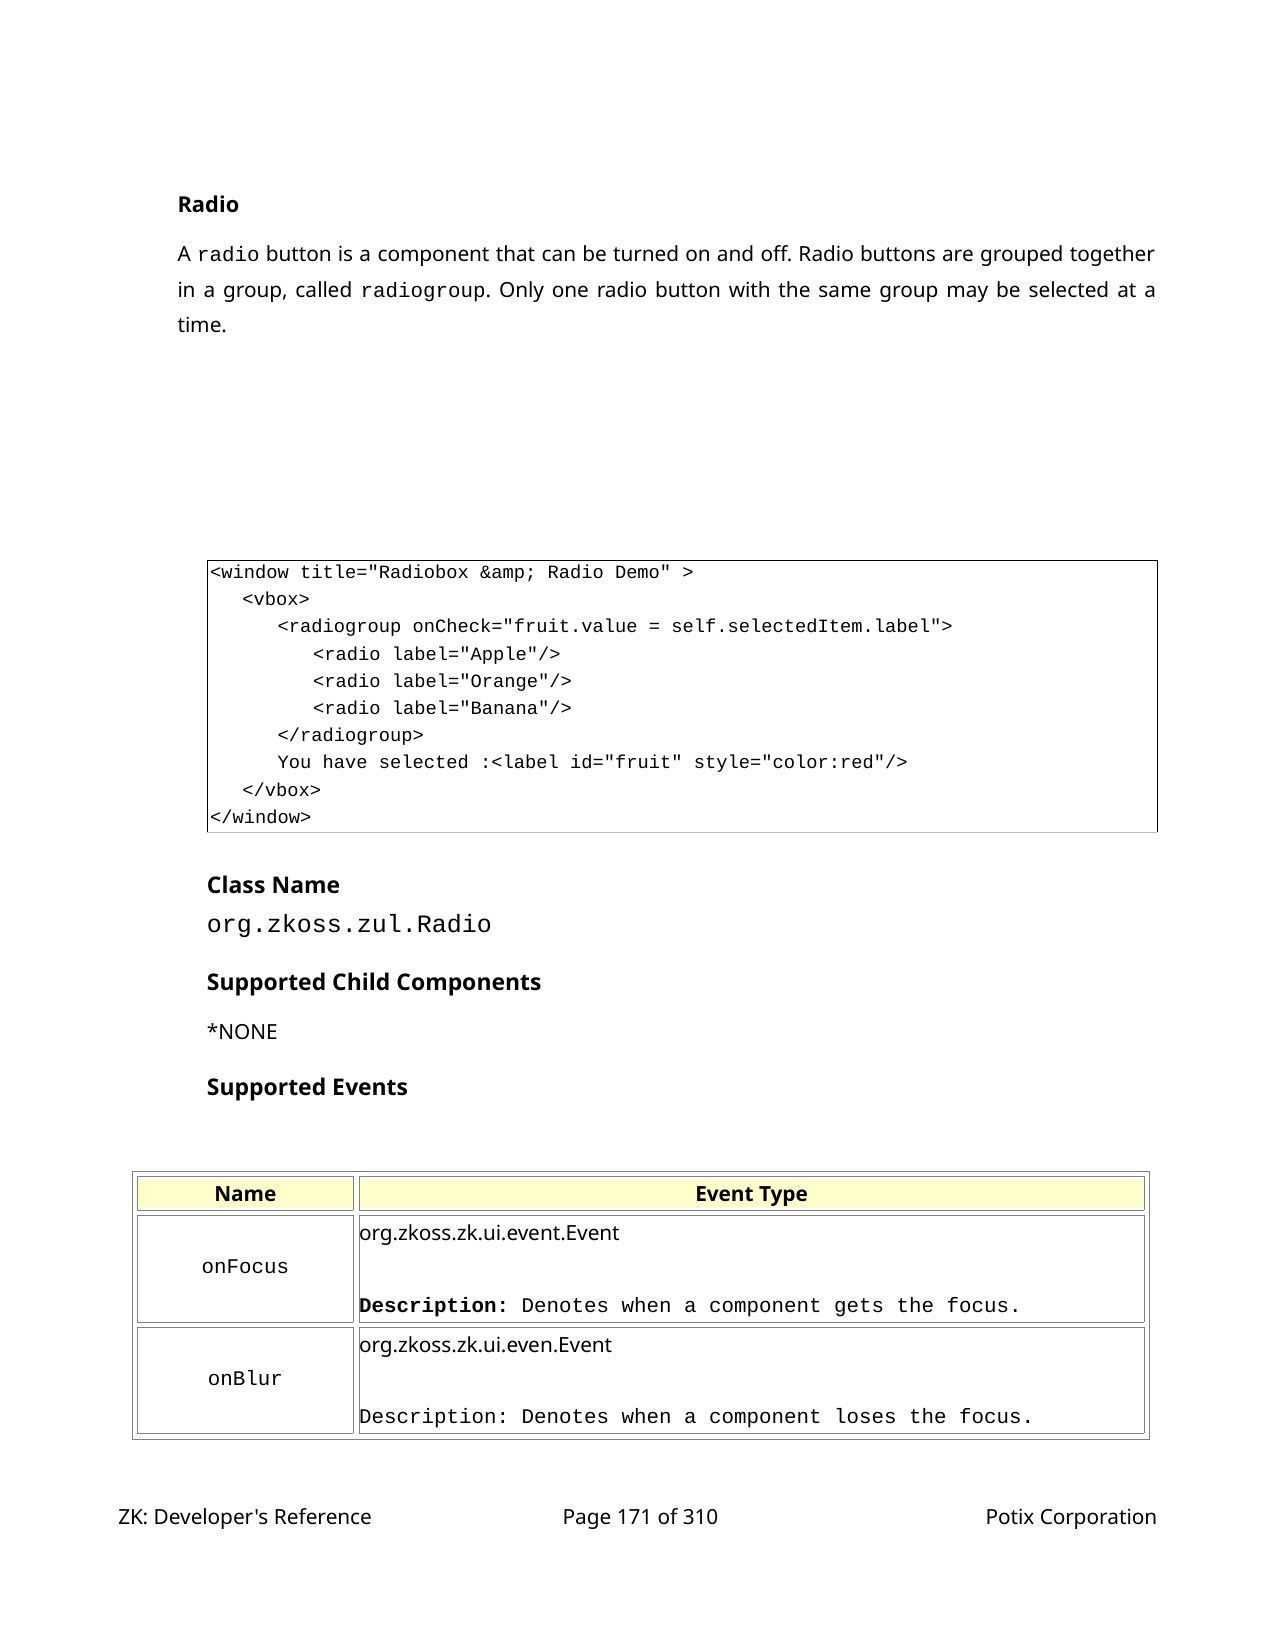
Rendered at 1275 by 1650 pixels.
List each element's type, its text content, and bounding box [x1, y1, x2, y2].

text <window title="Radiobox &amp; Radio Demo" > [208, 561, 1157, 584]
text <radio label="Apple"/> [208, 641, 1157, 666]
text <vbox> [208, 587, 1157, 611]
table_cell org.zkoss.zk.ui.even.Event Description: Denotes when a component loses the focus. [356, 1322, 1147, 1433]
text </vbox> [208, 777, 1157, 802]
subtitle Supported Child Components [207, 965, 1157, 997]
text <radio label="Banana"/> [208, 696, 1157, 720]
table_cell org.zkoss.zk.ui.event.Event Description: Denotes when a component gets the focus. [356, 1210, 1147, 1322]
text <radiogroup onCheck="fruit.value = self.selectedItem.label"> [208, 614, 1157, 638]
table_header Name [134, 1172, 356, 1210]
subtitle Radio [177, 189, 1157, 219]
subtitle Supported Events [207, 1071, 1157, 1102]
table_cell onBlur [134, 1322, 356, 1433]
text org.zkoss.zul.Radio [207, 912, 1157, 940]
text A radio button is a component that can be turned on and off. Radio buttons are grouped together in a group, called radiogroup. Only one radio button with the same group may be selected at a time. [177, 239, 1157, 339]
text You have selected :<label id="fruit" style="color:red"/> [208, 750, 1157, 774]
table_header Event Type [356, 1172, 1147, 1210]
text *NONE [207, 1017, 1157, 1046]
text </radiogroup> [208, 723, 1157, 747]
subtitle Class Name [207, 868, 1157, 900]
table_cell onFocus [134, 1210, 356, 1322]
text <radio label="Orange"/> [208, 669, 1157, 693]
text </window> [208, 804, 1157, 832]
